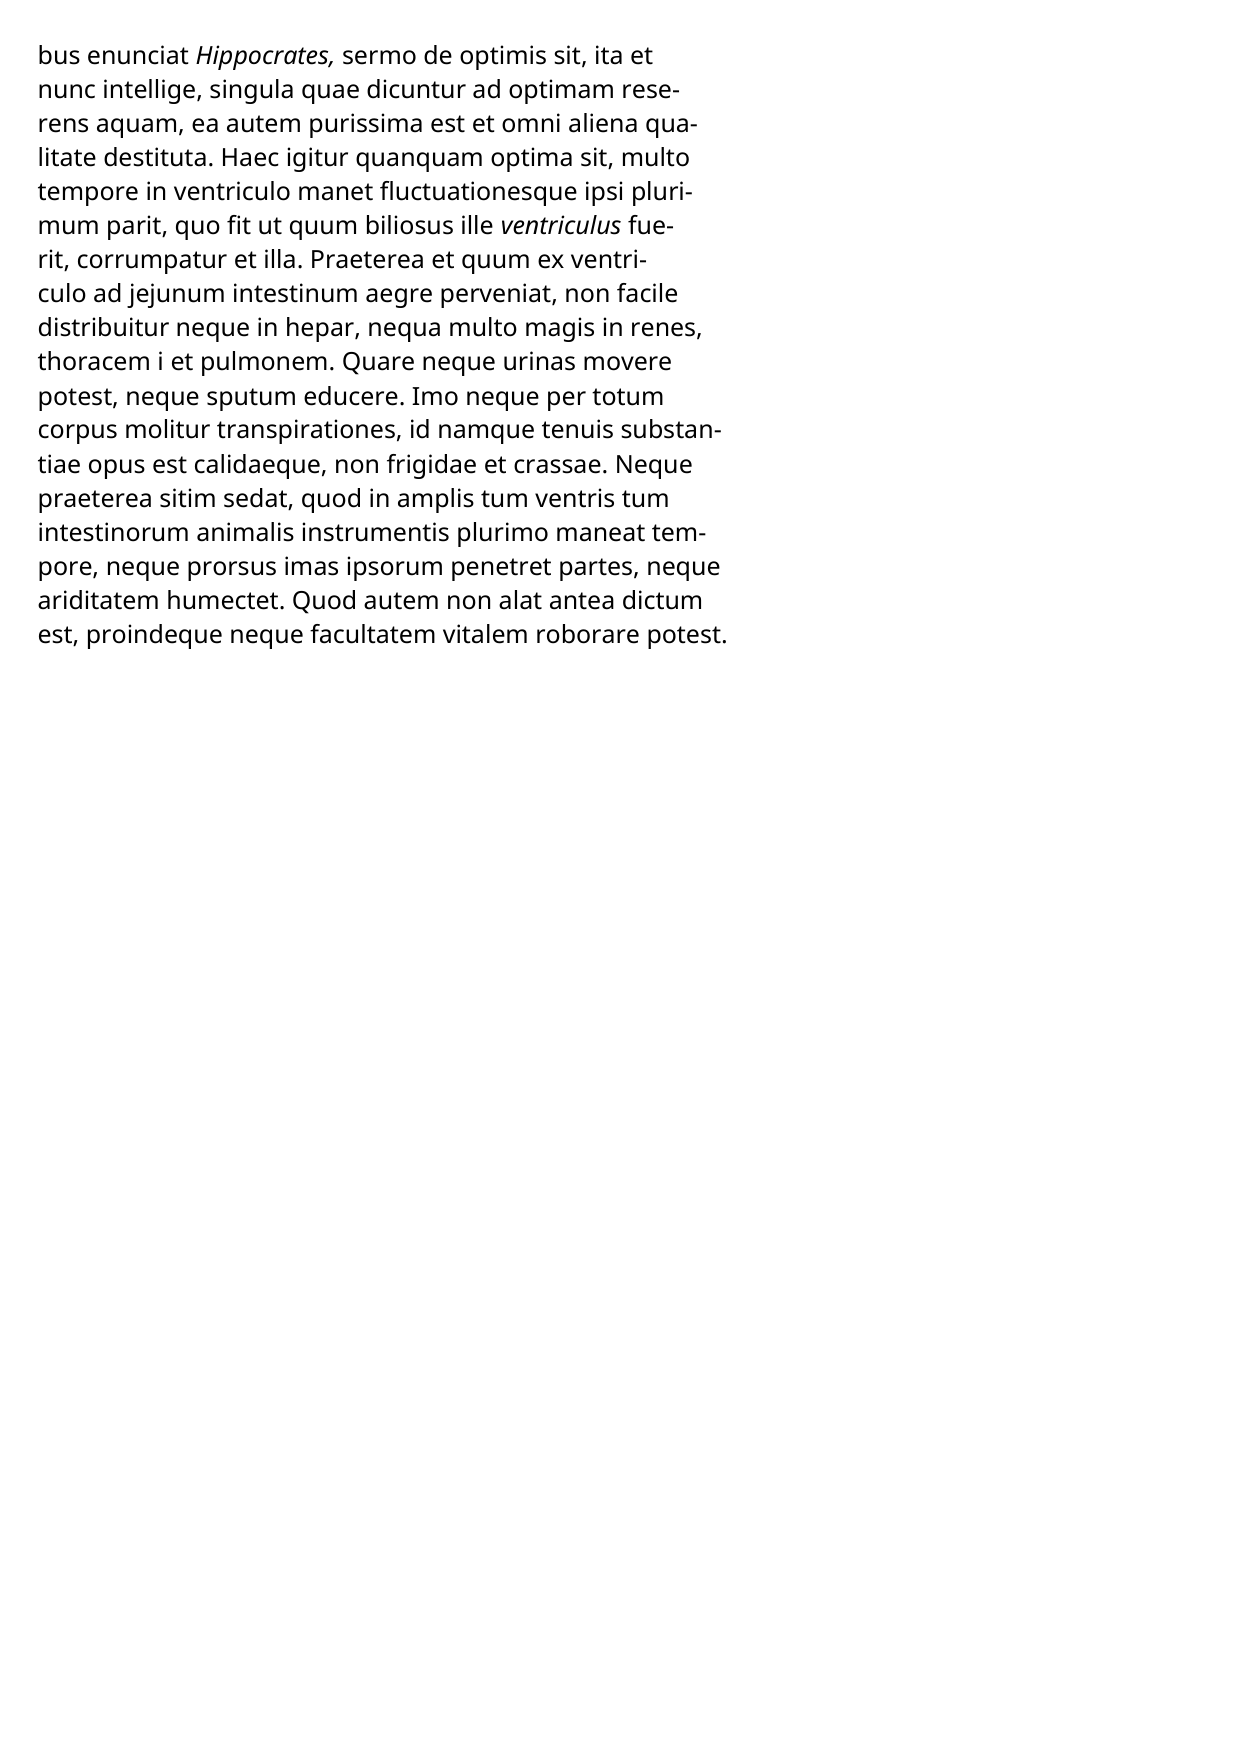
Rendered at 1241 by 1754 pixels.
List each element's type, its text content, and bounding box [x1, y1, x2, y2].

text bus enunciat Hippocrates, sermo de optimis sit, ita et nunc intellige, singula quae dicuntur ad optimam rese- rens aquam, ea autem purissima est et omni aliena qua- litate destituta. Haec igitur quanquam optima sit, multo tempore in ventriculo manet fluctuationesque ipsi pluri- mum parit, quo fit ut quum biliosus ille ventriculus fue- rit, corrumpatur et illa. Praeterea et quum ex ventri- culo ad jejunum intestinum aegre perveniat, non facile distribuitur neque in hepar, nequa multo magis in renes, thoracem i et pulmonem. Quare neque urinas movere potest, neque sputum educere. Imo neque per totum corpus molitur transpirationes, id namque tenuis substan- tiae opus est calidaeque, non frigidae et crassae. Neque praeterea sitim sedat, quod in amplis tum ventris tum intestinorum animalis instrumentis plurimo maneat tem- pore, neque prorsus imas ipsorum penetret partes, neque ariditatem humectet. Quod autem non alat antea dictum est, proindeque neque facultatem vitalem roborare potest. [37, 37, 1203, 651]
